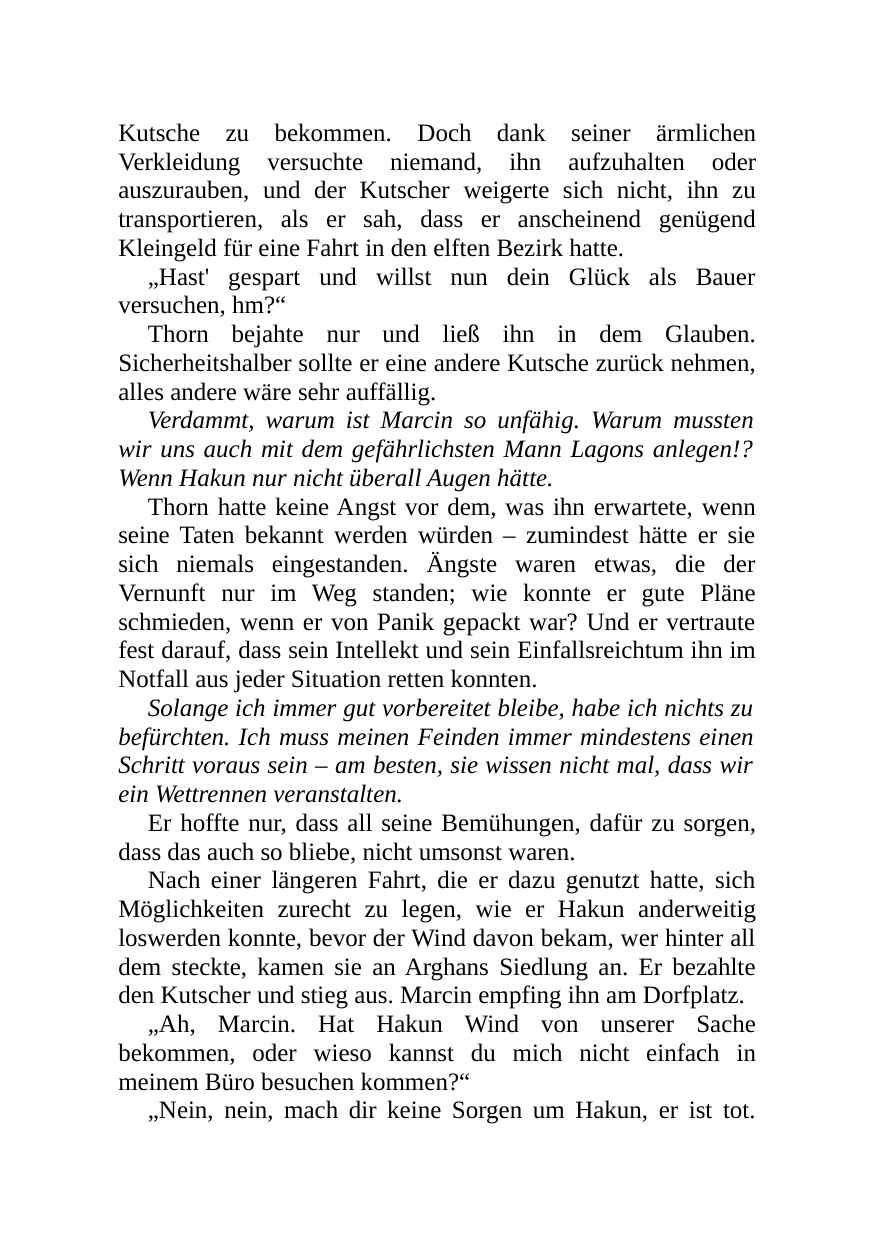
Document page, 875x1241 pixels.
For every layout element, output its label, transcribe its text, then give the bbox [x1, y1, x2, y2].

text Thorn hatte keine Angst vor dem, was ihn erwartete, wenn seine Taten bekannt werden würden – zumindest hätte er sie sich niemals eingestanden. Ängste waren etwas, die der Vernunft nur im Weg standen; wie konnte er gute Pläne schmieden, wenn er von Panik gepackt war? Und er vertraute fest darauf, dass sein Intellekt und sein Einfallsreichtum ihn im Notfall aus jeder Situation retten konnten. [118, 492, 756, 693]
text Er hoffte nur, dass all seine Bemühungen, dafür zu sorgen, dass das auch so bliebe, nicht umsonst waren. [118, 808, 756, 866]
text „Hast' gespart und willst nun dein Glück als Bauer versuchen, hm?“ [118, 262, 756, 319]
text „Nein, nein, mach dir keine Sorgen um Hakun, er ist tot. [118, 1096, 756, 1124]
text „Ah, Marcin. Hat Hakun Wind von unserer Sache bekommen, oder wieso kannst du mich nicht einfach in meinem Büro besuchen kommen?“ [118, 1009, 756, 1096]
text Solange ich immer gut vorbereitet bleibe, habe ich nichts zu befürchten. Ich muss meinen Feinden immer mindestens einen Schritt voraus sein – am besten, sie wissen nicht mal, dass wir ein Wettrennen veranstalten. [118, 693, 756, 808]
text Kutsche zu bekommen. Doch dank seiner ärmlichen Verkleidung versuchte niemand, ihn aufzuhalten oder auszurauben, und der Kutscher weigerte sich nicht, ihn zu transportieren, als er sah, dass er anscheinend genügend Kleingeld für eine Fahrt in den elften Bezirk hatte. [118, 118, 756, 262]
text Nach einer längeren Fahrt, die er dazu genutzt hatte, sich Möglichkeiten zurecht zu legen, wie er Hakun anderweitig loswerden konnte, bevor der Wind davon bekam, wer hinter all dem steckte, kamen sie an Arghans Siedlung an. Er bezahlte den Kutscher und stieg aus. Marcin empfing ihn am Dorfplatz. [118, 866, 756, 1009]
text Verdammt, warum ist Marcin so unfähig. Warum mussten wir uns auch mit dem gefährlichsten Mann Lagons anlegen!? Wenn Hakun nur nicht überall Augen hätte. [118, 406, 756, 492]
text Thorn bejahte nur und ließ ihn in dem Glauben. Sicherheitshalber sollte er eine andere Kutsche zurück nehmen, alles andere wäre sehr auffällig. [118, 319, 756, 406]
